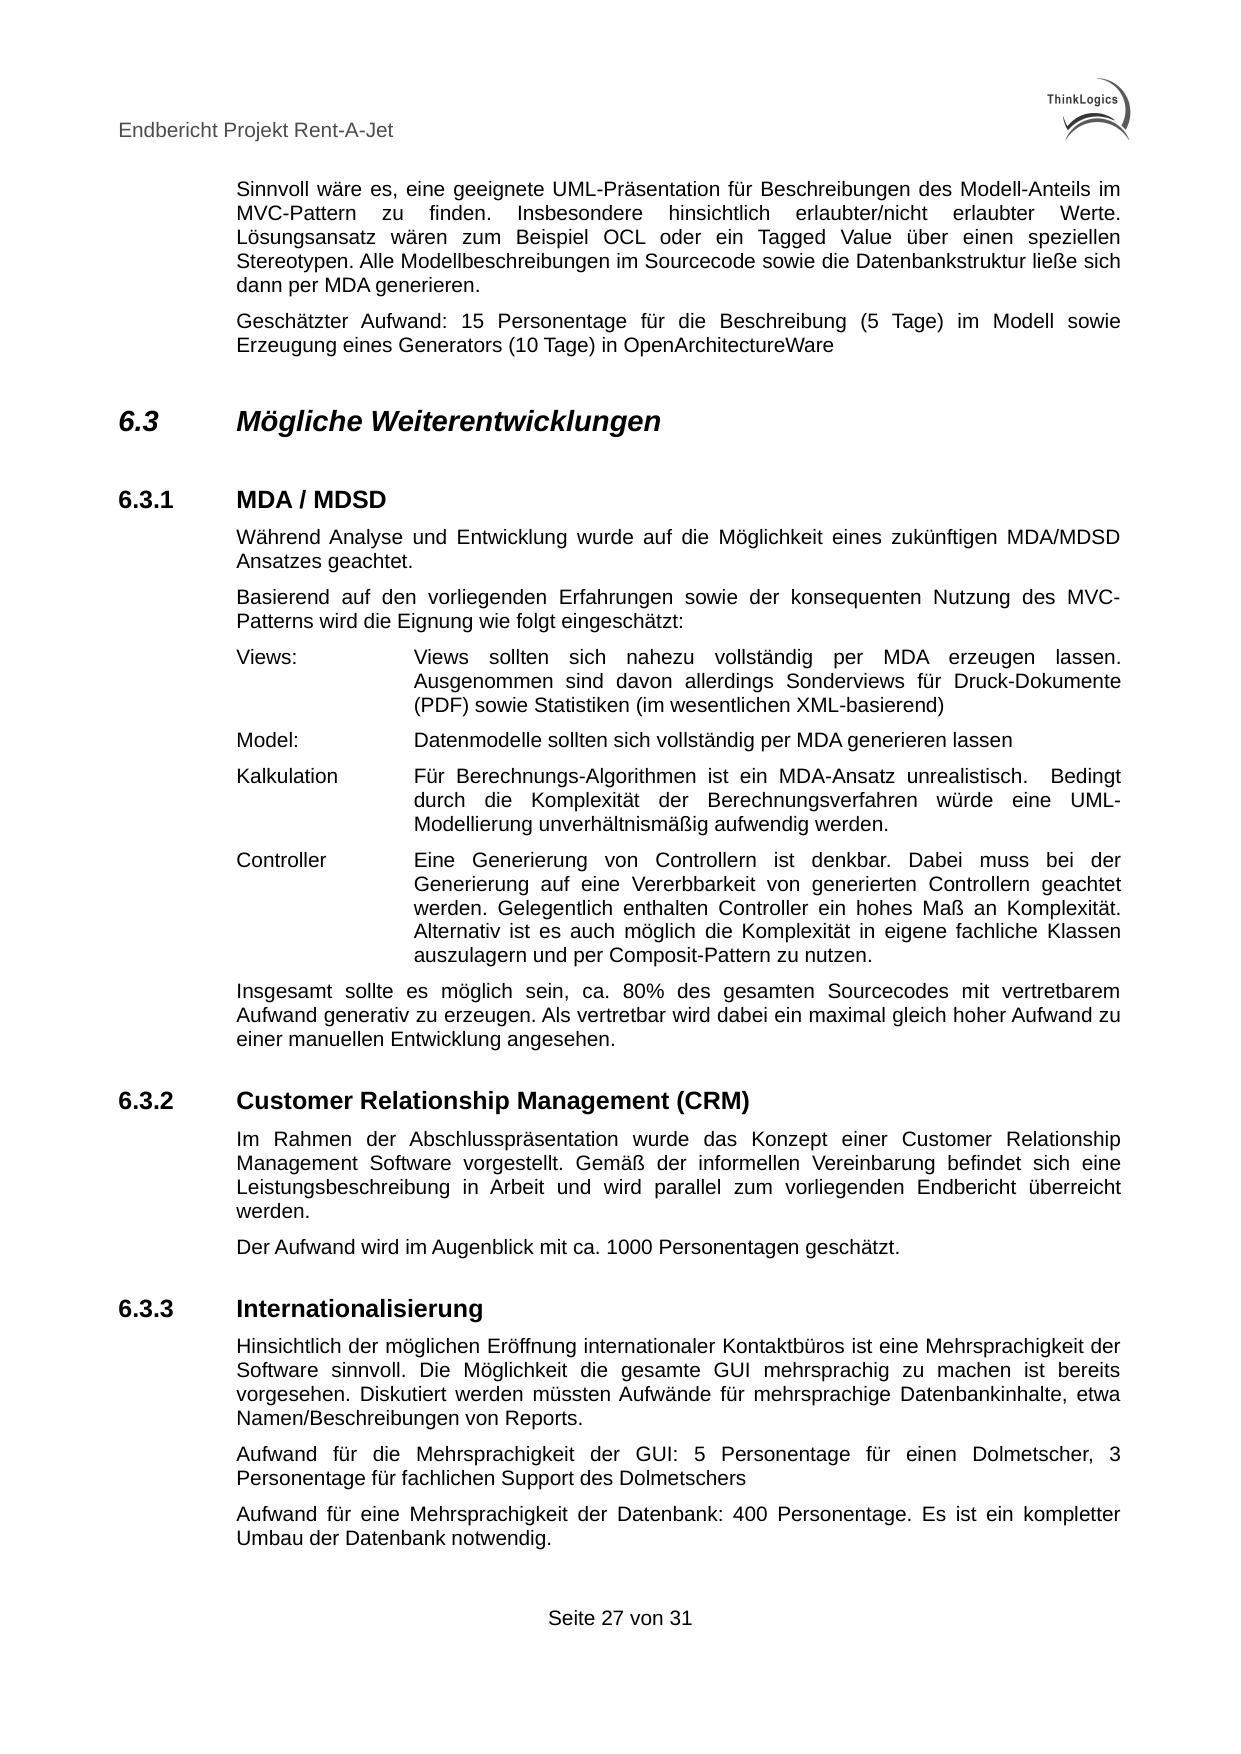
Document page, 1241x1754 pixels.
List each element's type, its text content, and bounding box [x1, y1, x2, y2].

subtitle Mögliche Weiterentwicklungen [118, 404, 1122, 437]
text Views: Views sollten sich nahezu vollständig per MDA erzeugen lassen. Ausgenommen sind davon allerdings Sonderviews für Druck-Dokumente (PDF) sowie Statistiken (im wesentlichen XML-basierend) [236, 644, 1122, 716]
text Aufwand für die Mehrsprachigkeit der GUI: 5 Personentage für einen Dolmetscher, 3 Personentage für fachlichen Support des Dolmetschers [236, 1442, 1122, 1490]
text Basierend auf den vorliegenden Erfahrungen sowie der konsequenten Nutzung des MVC-Patterns wird die Eignung wie folgt eingeschätzt: [236, 585, 1122, 633]
text Aufwand für eine Mehrsprachigkeit der Datenbank: 400 Personentage. Es ist ein kompletter Umbau der Datenbank notwendig. [236, 1502, 1122, 1549]
text Model: Datenmodelle sollten sich vollständig per MDA generieren lassen [236, 728, 1122, 752]
text Sinnvoll wäre es, eine geeignete UML-Präsentation für Beschreibungen des Modell-Anteils im MVC-Pattern zu finden. Insbesondere hinsichtlich erlaubter/nicht erlaubter Werte. Lösungsansatz wären zum Beispiel OCL oder ein Tagged Value über einen speziellen Stereotypen. Alle Modellbeschreibungen im Sourcecode sowie die Datenbankstruktur ließe sich dann per MDA generieren. [236, 177, 1122, 297]
subtitle MDA / MDSD [118, 484, 1122, 513]
text Hinsichtlich der möglichen Eröffnung internationaler Kontaktbüros ist eine Mehrsprachigkeit der Software sinnvoll. Die Möglichkeit die gesamte GUI mehrsprachig zu machen ist bereits vorgesehen. Diskutiert werden müssten Aufwände für mehrsprachige Datenbankinhalte, etwa Namen/Beschreibungen von Reports. [236, 1334, 1122, 1430]
text Im Rahmen der Abschlusspräsentation wurde das Konzept einer Customer Relationship Management Software vorgestellt. Gemäß der informellen Vereinbarung befindet sich eine Leistungsbeschreibung in Arbeit und wird parallel zum vorliegenden Endbericht überreicht werden. [236, 1127, 1122, 1223]
text Geschätzter Aufwand: 15 Personentage für die Beschreibung (5 Tage) im Modell sowie Erzeugung eines Generators (10 Tage) in OpenArchitectureWare [236, 309, 1122, 357]
subtitle Customer Relationship Management (CRM) [118, 1086, 1122, 1115]
text Der Aufwand wird im Augenblick mit ca. 1000 Personentagen geschätzt. [236, 1234, 1122, 1258]
text Kalkulation Für Berechnungs-Algorithmen ist ein MDA-Ansatz unrealistisch. Bedingt durch die Komplexität der Berechnungsverfahren würde eine UML-Modellierung unverhältnismäßig aufwendig werden. [236, 764, 1122, 836]
text Insgesamt sollte es möglich sein, ca. 80% des gesamten Sourcecodes mit vertretbarem Aufwand generativ zu erzeugen. Als vertretbar wird dabei ein maximal gleich hoher Aufwand zu einer manuellen Entwicklung angesehen. [236, 979, 1122, 1051]
subtitle Internationalisierung [118, 1294, 1122, 1323]
text Während Analyse und Entwicklung wurde auf die Möglichkeit eines zukünftigen MDA/MDSD Ansatzes geachtet. [236, 525, 1122, 573]
text Controller Eine Generierung von Controllern ist denkbar. Dabei muss bei der Generierung auf eine Vererbbarkeit von generierten Controllern geachtet werden. Gelegentlich enthalten Controller ein hohes Maß an Komplexität. Alternativ ist es auch möglich die Komplexität in eigene fachliche Klassen auszulagern und per Composit-Pattern zu nutzen. [236, 847, 1122, 967]
